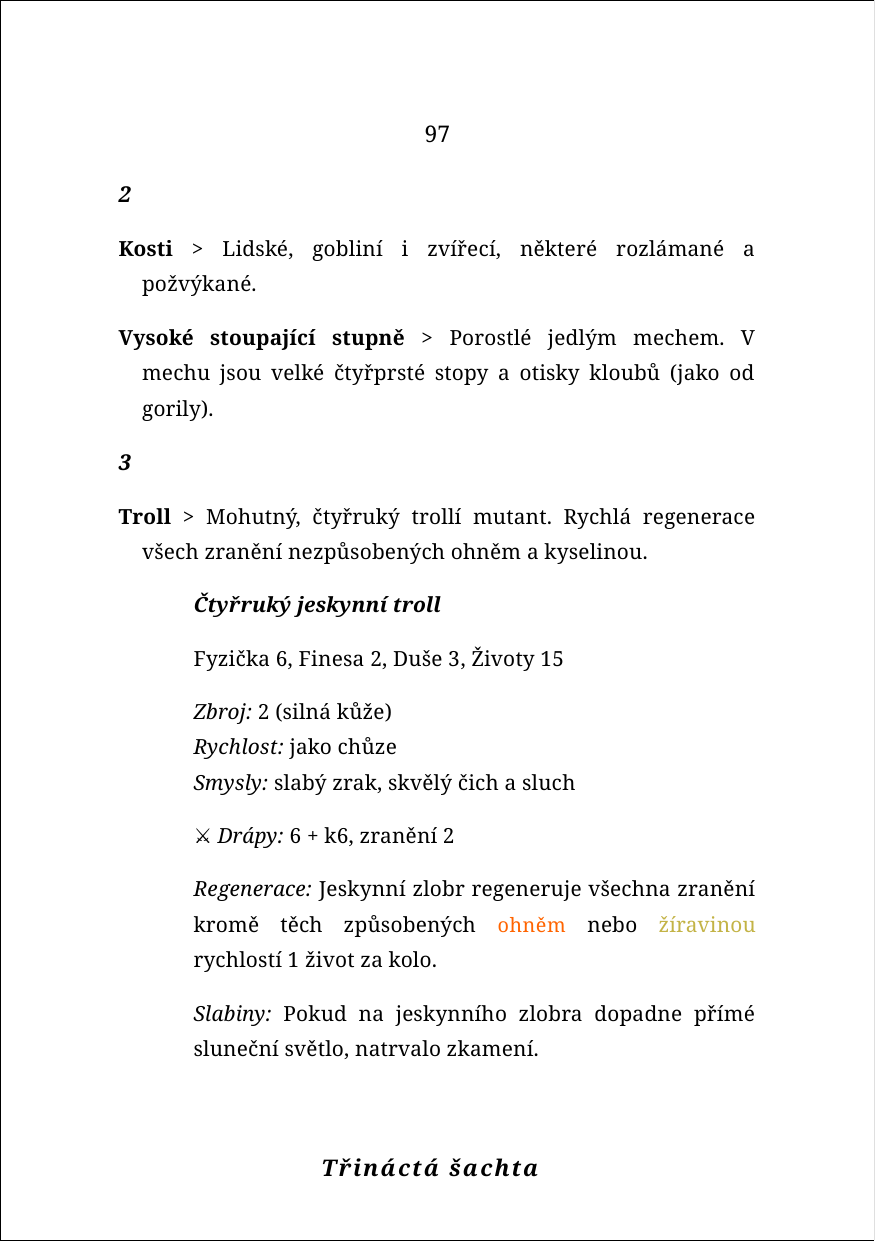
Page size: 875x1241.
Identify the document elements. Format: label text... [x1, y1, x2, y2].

list Smysly: slabý zrak, skvělý čich a sluch [156, 768, 756, 796]
text Vysoké stoupající stupně > Porostlé jedlým mechem. V mechu jsou velké čtyřprsté stopy a otisky kloubů (jako od gorily). [118, 323, 756, 422]
list ⚔ Drápy: 6 + k6, zranění 2 [156, 821, 756, 850]
list Regenerace: Jeskynní zlobr regeneruje všechna zranění kromě těch způsobených ohněm nebo žíravinou rychlostí 1 život za kolo. [156, 874, 756, 974]
list Zbroj: 2 (silná kůže) [156, 697, 756, 725]
text 2 [118, 179, 756, 209]
text 3 [118, 447, 756, 477]
list Čtyřruký jeskynní troll [156, 591, 756, 619]
list Fyzička 6, Finesa 2, Duše 3, Životy 15 [156, 644, 756, 672]
list Rychlost: jako chůze [156, 732, 756, 761]
list Slabiny: Pokud na jeskynního zlobra dopadne přímé sluneční světlo, natrvalo zkamení. [156, 999, 756, 1063]
text Kosti > Lidské, gobliní i zvířecí, některé rozlámané a požvýkané. [118, 234, 756, 298]
text Troll > Mohutný, čtyřruký trollí mutant. Rychlá regenerace všech zranění nezpůsobených ohněm a kyselinou. [118, 502, 756, 566]
